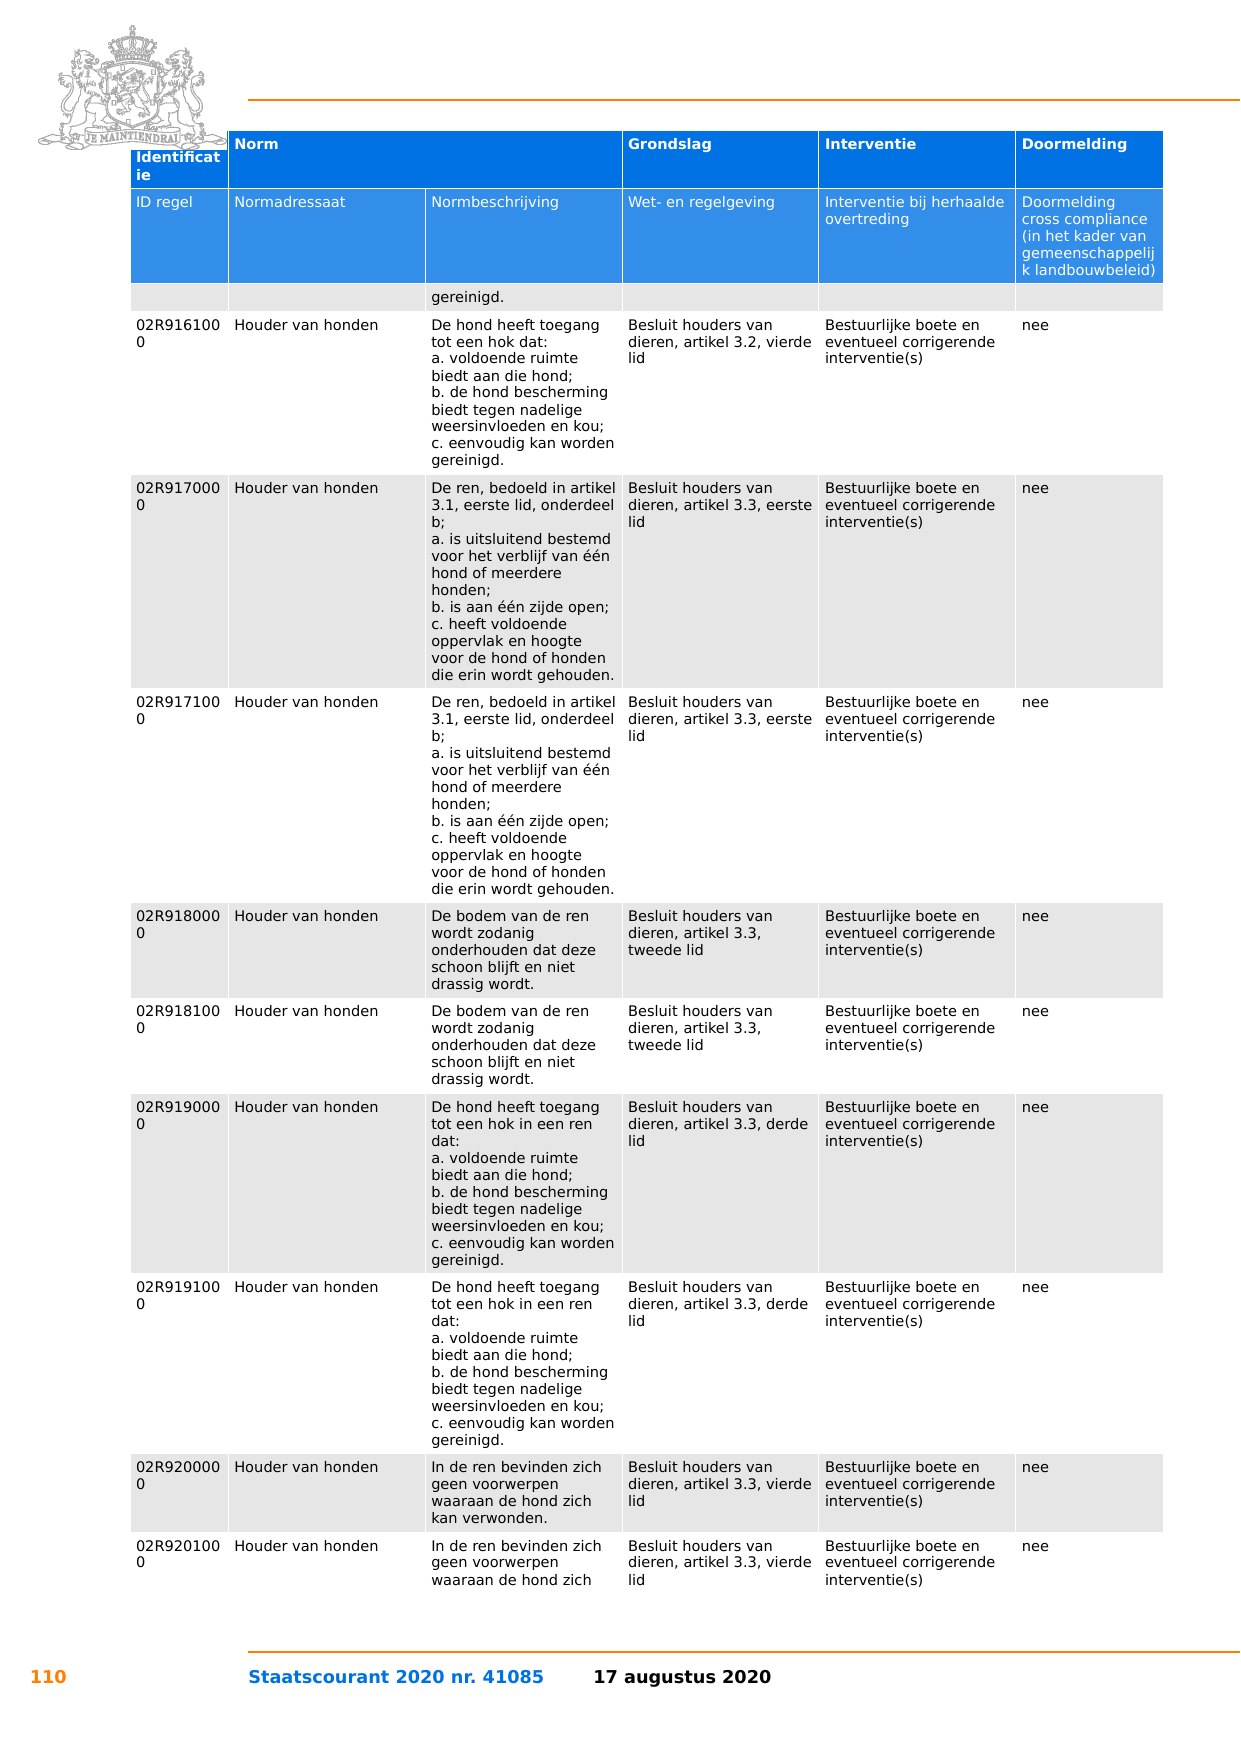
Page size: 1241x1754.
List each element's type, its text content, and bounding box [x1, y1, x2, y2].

table_cell De hond heeft toegang tot een hok dat: a. voldoende ruimte biedt aan die hond; b. de hond bescherming biedt tegen nadelige weersinvloeden en kou; c. eenvoudig kan worden gereinigd. [426, 312, 622, 474]
table_cell De ren, bedoeld in artikel 3.1, eerste lid, onderdeel b; a. is uitsluitend bestemd voor het verblijf van één hond of meerdere honden; b. is aan één zijde open; c. heeft voldoende oppervlak en hoogte voor de hond of honden die erin wordt gehouden. [426, 475, 622, 688]
table_cell 02R9180000 [131, 903, 228, 998]
table_cell Besluit houders van dieren, artikel 3.3, derde lid [623, 1094, 818, 1273]
table_cell Besluit houders van dieren, artikel 3.3, vierde lid [623, 1533, 818, 1593]
table_cell nee [1016, 999, 1163, 1093]
table_cell Bestuurlijke boete en eventueel corrigerende interventie(s) [819, 689, 1015, 902]
table_cell 02R9161000 [131, 312, 228, 474]
table_cell Interventie bij herhaalde overtreding [819, 189, 1015, 283]
table_cell Houder van honden [229, 999, 425, 1093]
table_cell Normadressaat [229, 189, 425, 283]
table_cell Bestuurlijke boete en eventueel corrigerende interventie(s) [819, 999, 1015, 1093]
table_cell Houder van honden [229, 312, 425, 474]
table_cell Besluit houders van dieren, artikel 3.3, derde lid [623, 1274, 818, 1453]
table_cell Houder van honden [229, 903, 425, 998]
table_cell Normbeschrijving [426, 189, 622, 283]
table_cell Besluit houders van dieren, artikel 3.3, tweede lid [623, 903, 818, 998]
table_cell In de ren bevinden zich geen voorwerpen waaraan de hond zich kan verwonden. [426, 1454, 622, 1532]
table_cell Bestuurlijke boete en eventueel corrigerende interventie(s) [819, 1274, 1015, 1453]
table_cell ID regel [131, 189, 228, 283]
table_cell gereinigd. [426, 284, 622, 311]
table_cell Houder van honden [229, 689, 425, 902]
table_cell nee [1016, 312, 1163, 474]
table_cell 02R9190000 [131, 1094, 228, 1273]
table_cell Doormelding cross compliance (in het kader van gemeenschappelijk landbouwbeleid) [1016, 189, 1163, 283]
table_cell 02R9170000 [131, 475, 228, 688]
table_cell Bestuurlijke boete en eventueel corrigerende interventie(s) [819, 1454, 1015, 1532]
table_header Identificatie [131, 131, 228, 188]
table_cell Bestuurlijke boete en eventueel corrigerende interventie(s) [819, 1533, 1015, 1593]
table_cell 02R9171000 [131, 689, 228, 902]
picture [38, 25, 227, 150]
table_cell nee [1016, 475, 1163, 688]
table_cell 02R9191000 [131, 1274, 228, 1453]
table_cell [623, 284, 818, 311]
table_cell 02R9201000 [131, 1533, 228, 1593]
table_cell 02R9200000 [131, 1454, 228, 1532]
table_cell [1016, 284, 1163, 311]
table_cell De hond heeft toegang tot een hok in een ren dat: a. voldoende ruimte biedt aan die hond; b. de hond bescherming biedt tegen nadelige weersinvloeden en kou; c. eenvoudig kan worden gereinigd. [426, 1274, 622, 1453]
table_cell Houder van honden [229, 1533, 425, 1593]
table_header Norm [229, 131, 622, 188]
table_cell Houder van honden [229, 1274, 425, 1453]
table_cell 02R9181000 [131, 999, 228, 1093]
table_cell Besluit houders van dieren, artikel 3.2, vierde lid [623, 312, 818, 474]
table_cell nee [1016, 1274, 1163, 1453]
table_cell Bestuurlijke boete en eventueel corrigerende interventie(s) [819, 475, 1015, 688]
table_cell De bodem van de ren wordt zodanig onderhouden dat deze schoon blijft en niet drassig wordt. [426, 999, 622, 1093]
table_cell Bestuurlijke boete en eventueel corrigerende interventie(s) [819, 1094, 1015, 1273]
table_cell nee [1016, 903, 1163, 998]
table_cell Besluit houders van dieren, artikel 3.3, eerste lid [623, 475, 818, 688]
table_cell [819, 284, 1015, 311]
table_cell Wet- en regelgeving [623, 189, 818, 283]
table_cell nee [1016, 1094, 1163, 1273]
table_header Grondslag [623, 131, 818, 188]
table_cell Bestuurlijke boete en eventueel corrigerende interventie(s) [819, 903, 1015, 998]
table_cell [131, 284, 228, 311]
table_cell Houder van honden [229, 1454, 425, 1532]
table_cell De hond heeft toegang tot een hok in een ren dat: a. voldoende ruimte biedt aan die hond; b. de hond bescherming biedt tegen nadelige weersinvloeden en kou; c. eenvoudig kan worden gereinigd. [426, 1094, 622, 1273]
table_cell Besluit houders van dieren, artikel 3.3, tweede lid [623, 999, 818, 1093]
table_cell In de ren bevinden zich geen voorwerpen waaraan de hond zich [426, 1533, 622, 1593]
table_header Doormelding [1016, 131, 1163, 188]
table_cell nee [1016, 1454, 1163, 1532]
table_cell Houder van honden [229, 1094, 425, 1273]
table_cell [229, 284, 425, 311]
table_cell De ren, bedoeld in artikel 3.1, eerste lid, onderdeel b; a. is uitsluitend bestemd voor het verblijf van één hond of meerdere honden; b. is aan één zijde open; c. heeft voldoende oppervlak en hoogte voor de hond of honden die erin wordt gehouden. [426, 689, 622, 902]
table_cell Besluit houders van dieren, artikel 3.3, eerste lid [623, 689, 818, 902]
table_cell nee [1016, 1533, 1163, 1593]
table_cell nee [1016, 689, 1163, 902]
table_cell Besluit houders van dieren, artikel 3.3, vierde lid [623, 1454, 818, 1532]
table_cell Bestuurlijke boete en eventueel corrigerende interventie(s) [819, 312, 1015, 474]
table_cell Houder van honden [229, 475, 425, 688]
table_cell De bodem van de ren wordt zodanig onderhouden dat deze schoon blijft en niet drassig wordt. [426, 903, 622, 998]
table_header Interventie [819, 131, 1015, 188]
